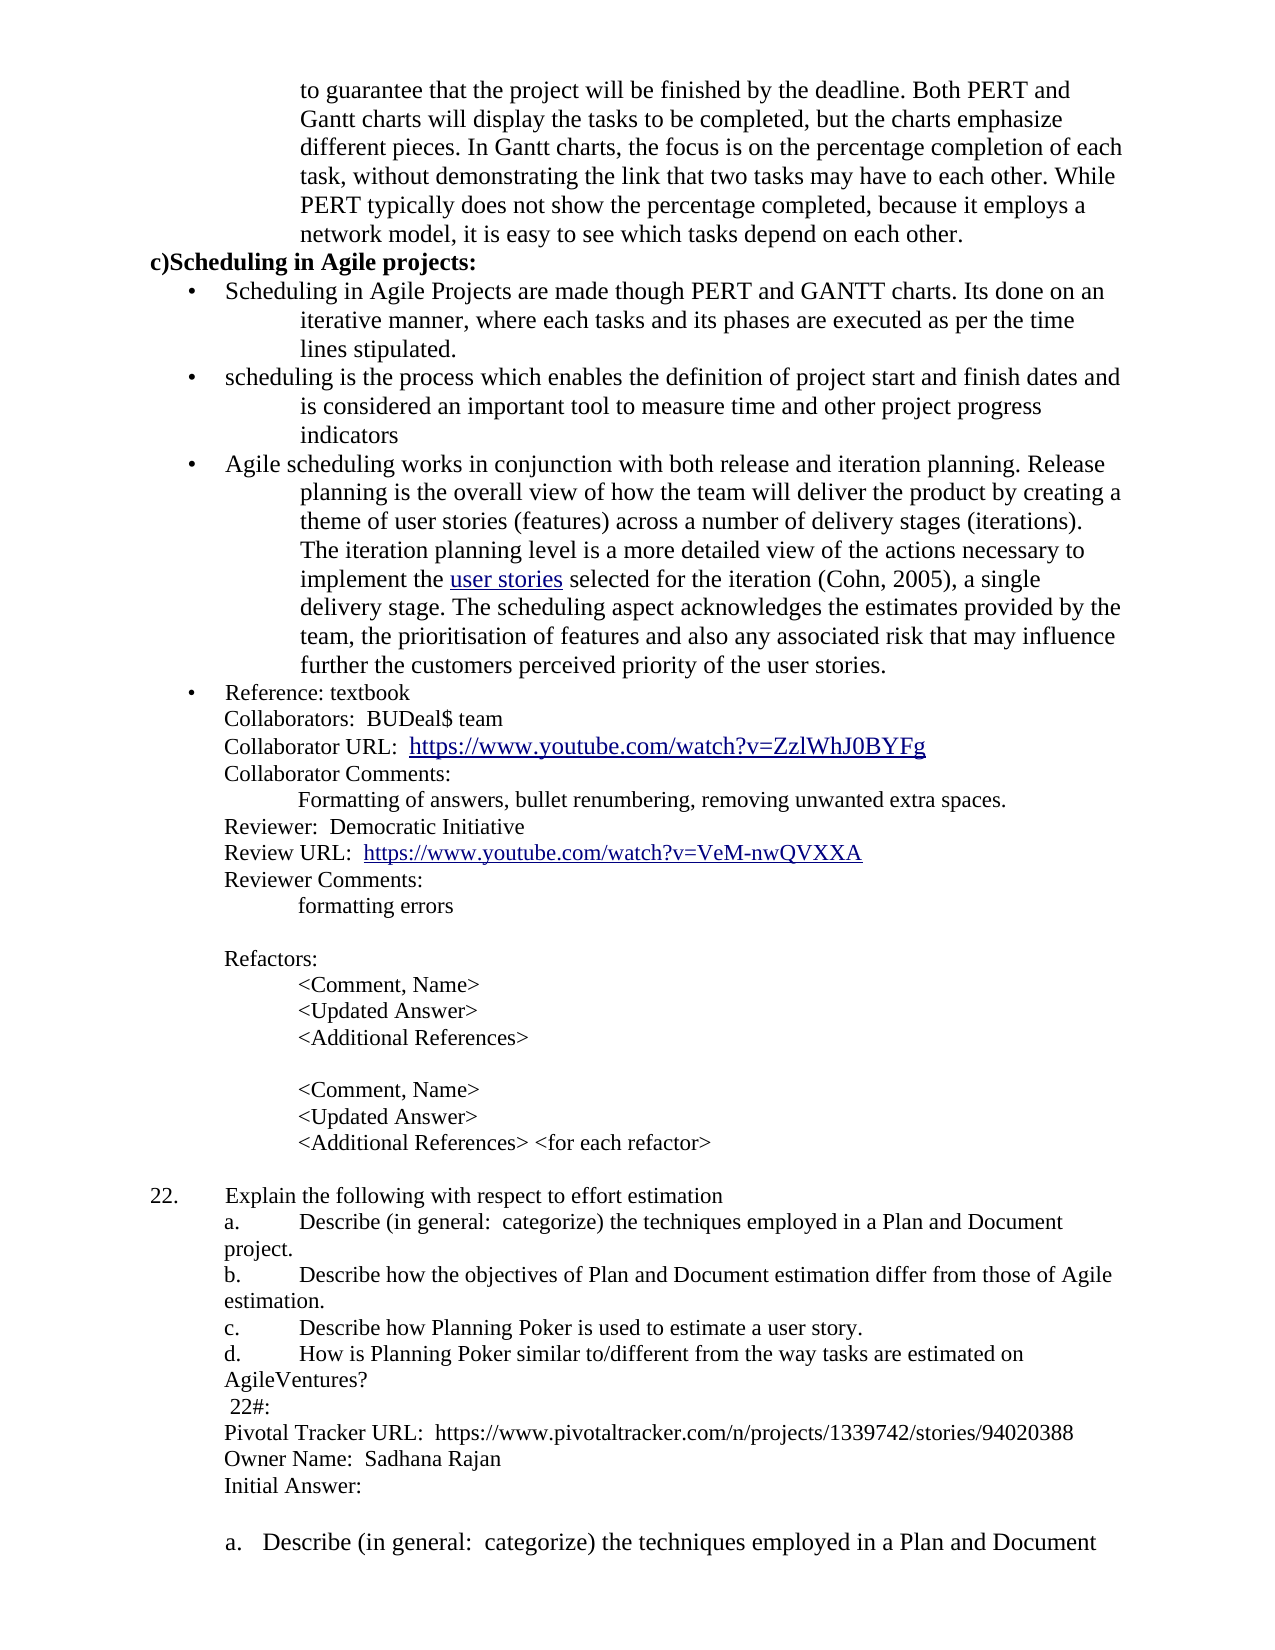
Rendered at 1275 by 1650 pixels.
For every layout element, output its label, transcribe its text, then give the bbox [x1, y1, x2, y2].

text <Additional References> [298, 1024, 1125, 1050]
list Agile scheduling works in conjunction with both release and iteration planning. Release planning is the overall view of how the team will deliver the product by creating a theme of user stories (features) across a number of delivery stages (iterations). The iteration planning level is a more detailed view of the actions necessary to implement the user stories selected for the iteration (Cohn, 2005), a single delivery stage. The scheduling aspect acknowledges the estimates provided by the team, the prioritisation of features and also any associated risk that may influence further the customers perceived priority of the user stories. [187, 449, 1125, 679]
text formatting errors [298, 892, 1125, 918]
text a. Describe (in general: categorize) the techniques employed in a Plan and Document project. [224, 1208, 1125, 1261]
list scheduling is the process which enables the definition of project start and finish dates and is considered an important tool to measure time and other project progress indicators [187, 362, 1125, 449]
text Collaborator URL: https://www.youtube.com/watch?v=ZzlWhJ0BYFg [224, 731, 1125, 760]
list to guarantee that the project will be finished by the deadline. Both PERT and Gantt charts will display the tasks to be completed, but the charts emphasize different pieces. In Gantt charts, the focus is on the percentage completion of each task, without demonstrating the link that two tasks may have to each other. While PERT typically does not show the percentage completed, because it employs a network model, it is easy to see which tasks depend on each other. [187, 75, 1125, 247]
text d. How is Planning Poker similar to/different from the way tasks are estimated on AgileVentures? 22#: [224, 1340, 1125, 1419]
text <Comment, Name> [298, 971, 1125, 997]
text Reviewer: Democratic Initiative [224, 813, 1125, 839]
list Scheduling in Agile Projects are made though PERT and GANTT charts. Its done on an iterative manner, where each tasks and its phases are executed as per the time lines stipulated. [187, 276, 1125, 362]
text Formatting of answers, bullet renumbering, removing unwanted extra spaces. [298, 787, 1125, 813]
text 22. Explain the following with respect to effort estimation [150, 1182, 1125, 1208]
text Collaborator Comments: [224, 760, 1125, 787]
list Describe (in general: categorize) the techniques employed in a Plan and Document [225, 1527, 1125, 1556]
text b. Describe how the objectives of Plan and Document estimation differ from those of Agile estimation. [224, 1261, 1125, 1314]
text Pivotal Tracker URL: https://www.pivotaltracker.com/n/projects/1339742/stories/94020388 [224, 1419, 1125, 1445]
text <Updated Answer> [298, 1103, 1125, 1129]
text <Comment, Name> [298, 1076, 1125, 1103]
text <Additional References> <for each refactor> [298, 1129, 1125, 1156]
text Owner Name: Sadhana Rajan [224, 1445, 1125, 1472]
text Review URL: https://www.youtube.com/watch?v=VeM-nwQVXXA [224, 839, 1125, 866]
text Reviewer Comments: [224, 866, 1125, 892]
text c)Scheduling in Agile projects: [150, 247, 1125, 276]
text <Updated Answer> [298, 997, 1125, 1024]
list Reference: textbook [187, 679, 1125, 705]
text Refactors: [224, 945, 1125, 971]
text Initial Answer: [224, 1472, 1125, 1498]
text Collaborators: BUDeal$ team [224, 705, 1125, 731]
text c. Describe how Planning Poker is used to estimate a user story. [224, 1314, 1125, 1340]
